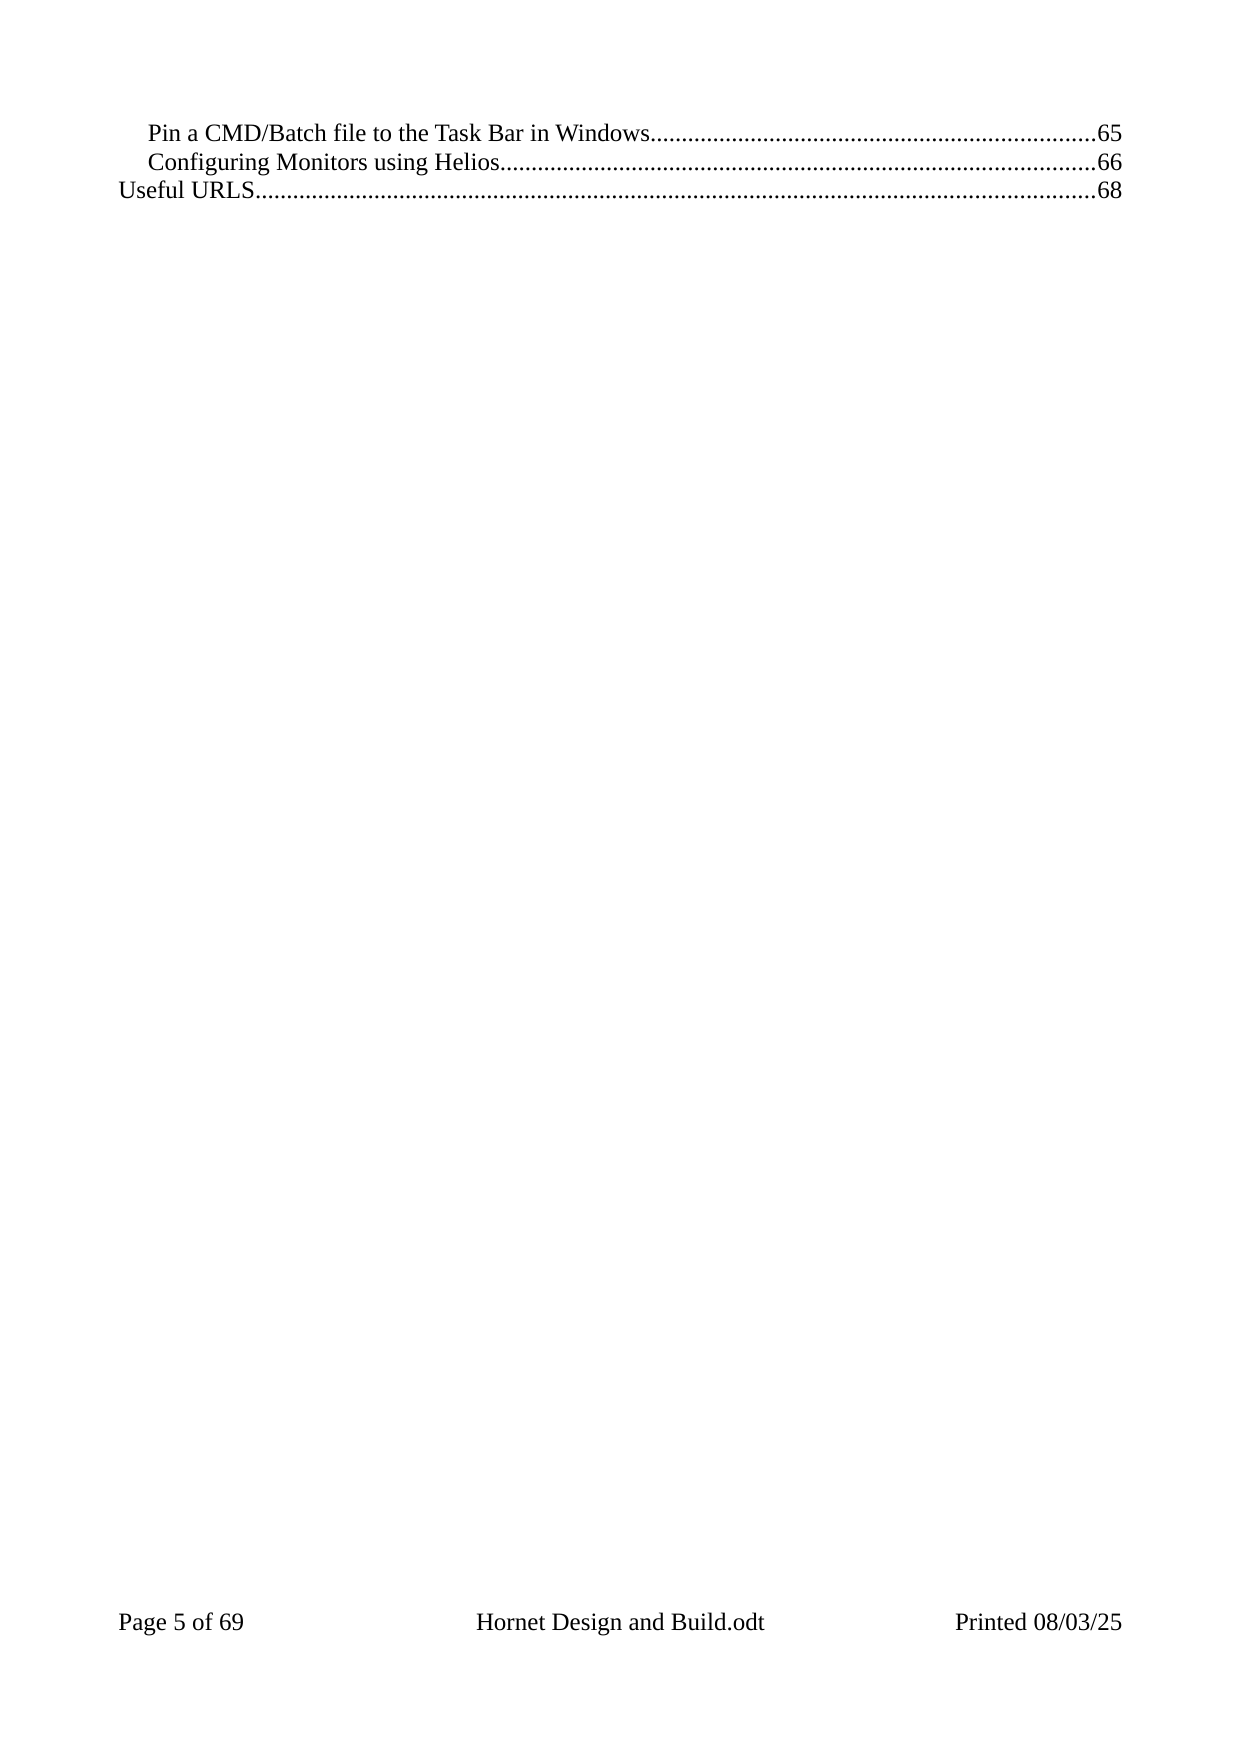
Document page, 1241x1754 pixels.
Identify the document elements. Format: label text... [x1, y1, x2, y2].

text Configuring Monitors using Helios 66 [148, 147, 1122, 176]
text Pin a CMD/Batch file to the Task Bar in Windows 65 [148, 118, 1122, 147]
text Useful URLS 68 [118, 176, 1122, 204]
